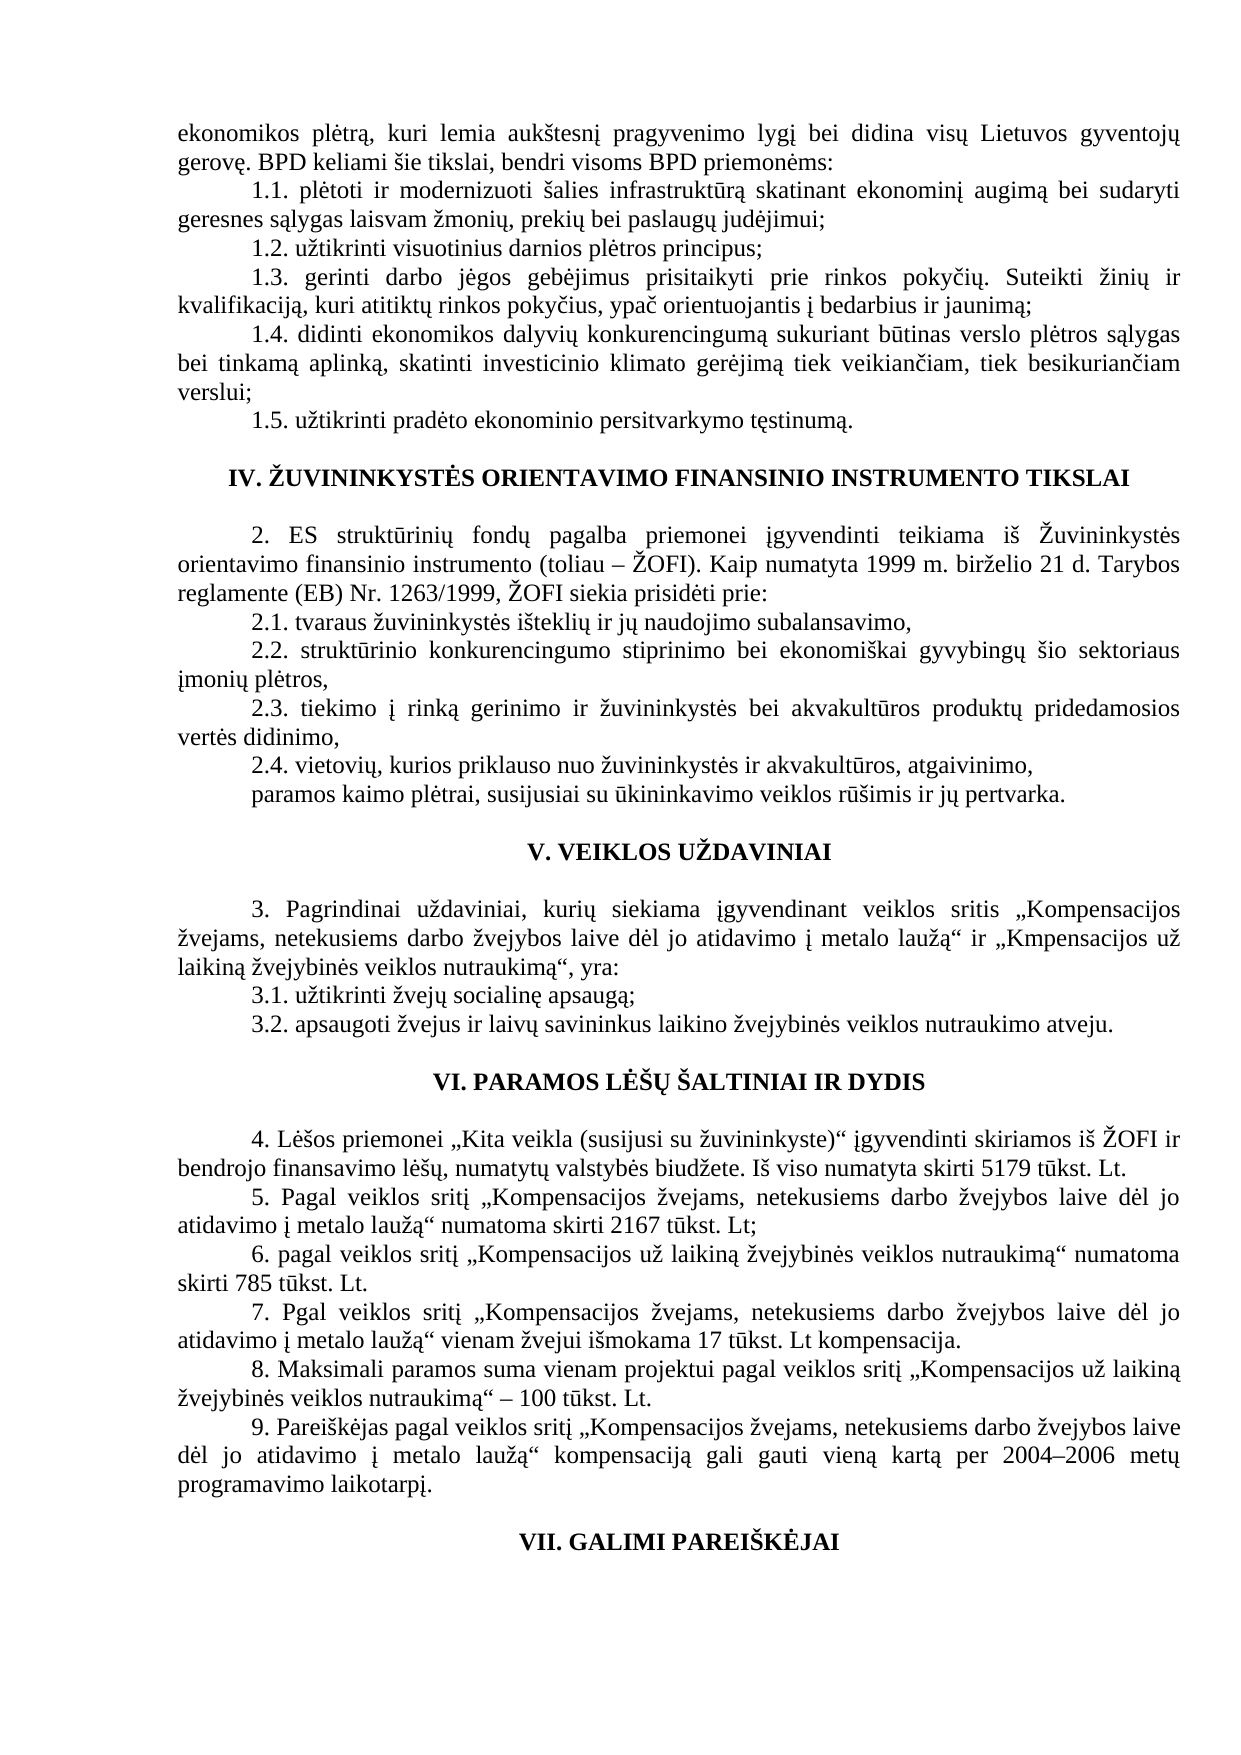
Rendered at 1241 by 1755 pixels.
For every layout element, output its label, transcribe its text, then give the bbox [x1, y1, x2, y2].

text 4. Lėšos priemonei „Kita veikla (susijusi su žuvininkyste)“ įgyvendinti skiriamos iš ŽOFI ir bendrojo finansavimo lėšų, numatytų valstybės biudžete. Iš viso numatyta skirti 5179 tūkst. Lt. [177, 1124, 1181, 1182]
text V. VEIKLOS UŽDAVINIAI [177, 837, 1181, 866]
text 9. Pareiškėjas pagal veiklos sritį „Kompensacijos žvejams, netekusiems darbo žvejybos laive dėl jo atidavimo į metalo laužą“ kompensaciją gali gauti vieną kartą per 2004–2006 metų programavimo laikotarpį. [177, 1412, 1181, 1498]
text 1.5. užtikrinti pradėto ekonominio persitvarkymo tęstinumą. [177, 406, 1181, 434]
text 2. ES struktūrinių fondų pagalba priemonei įgyvendinti teikiama iš Žuvininkystės orientavimo finansinio instrumento (toliau – ŽOFI). Kaip numatyta 1999 m. birželio 21 d. Tarybos reglamente (EB) Nr. 1263/1999, ŽOFI siekia prisidėti prie: [177, 521, 1181, 607]
text VII. GALIMI PAREIŠKĖJAI [177, 1527, 1181, 1556]
text 3.2. apsaugoti žvejus ir laivų savininkus laikino žvejybinės veiklos nutraukimo atveju. [177, 1009, 1181, 1038]
text paramos kaimo plėtrai, susijusiai su ūkininkavimo veiklos rūšimis ir jų pertvarka. [177, 779, 1181, 808]
text 2.4. vietovių, kurios priklauso nuo žuvininkystės ir akvakultūros, atgaivinimo, [177, 751, 1181, 779]
text 1.1. plėtoti ir modernizuoti šalies infrastruktūrą skatinant ekonominį augimą bei sudaryti geresnes sąlygas laisvam žmonių, prekių bei paslaugų judėjimui; [177, 176, 1181, 233]
text IV. ŽUVININKYSTĖS ORIENTAVIMO FINANSINIO INSTRUMENTO TIKSLAI [177, 463, 1181, 492]
text 1.2. užtikrinti visuotinius darnios plėtros principus; [177, 233, 1181, 262]
text ekonomikos plėtrą, kuri lemia aukštesnį pragyvenimo lygį bei didina visų Lietuvos gyventojų gerovę. BPD keliami šie tikslai, bendri visoms BPD priemonėms: [177, 118, 1181, 176]
text 8. Maksimali paramos suma vienam projektui pagal veiklos sritį „Kompensacijos už laikiną žvejybinės veiklos nutraukimą“ – 100 tūkst. Lt. [177, 1354, 1181, 1412]
text 2.2. struktūrinio konkurencingumo stiprinimo bei ekonomiškai gyvybingų šio sektoriaus įmonių plėtros, [177, 636, 1181, 693]
text 5. Pagal veiklos sritį „Kompensacijos žvejams, netekusiems darbo žvejybos laive dėl jo atidavimo į metalo laužą“ numatoma skirti 2167 tūkst. Lt; [177, 1182, 1181, 1239]
text 2.1. tvaraus žuvininkystės išteklių ir jų naudojimo subalansavimo, [177, 607, 1181, 636]
text 7. Pgal veiklos sritį „Kompensacijos žvejams, netekusiems darbo žvejybos laive dėl jo atidavimo į metalo laužą“ vienam žvejui išmokama 17 tūkst. Lt kompensacija. [177, 1297, 1181, 1354]
text 6. pagal veiklos sritį „Kompensacijos už laikiną žvejybinės veiklos nutraukimą“ numatoma skirti 785 tūkst. Lt. [177, 1239, 1181, 1297]
text VI. PARAMOS LĖŠŲ ŠALTINIAI IR DYDIS [177, 1067, 1181, 1096]
text 1.4. didinti ekonomikos dalyvių konkurencingumą sukuriant būtinas verslo plėtros sąlygas bei tinkamą aplinką, skatinti investicinio klimato gerėjimą tiek veikiančiam, tiek besikuriančiam verslui; [177, 319, 1181, 406]
text 1.3. gerinti darbo jėgos gebėjimus prisitaikyti prie rinkos pokyčių. Suteikti žinių ir kvalifikaciją, kuri atitiktų rinkos pokyčius, ypač orientuojantis į bedarbius ir jaunimą; [177, 262, 1181, 319]
text 3.1. užtikrinti žvejų socialinę apsaugą; [177, 981, 1181, 1009]
text 2.3. tiekimo į rinką gerinimo ir žuvininkystės bei akvakultūros produktų pridedamosios vertės didinimo, [177, 693, 1181, 751]
text 3. Pagrindinai uždaviniai, kurių siekiama įgyvendinant veiklos sritis „Kompensacijos žvejams, netekusiems darbo žvejybos laive dėl jo atidavimo į metalo laužą“ ir „Kmpensacijos už laikiną žvejybinės veiklos nutraukimą“, yra: [177, 894, 1181, 981]
